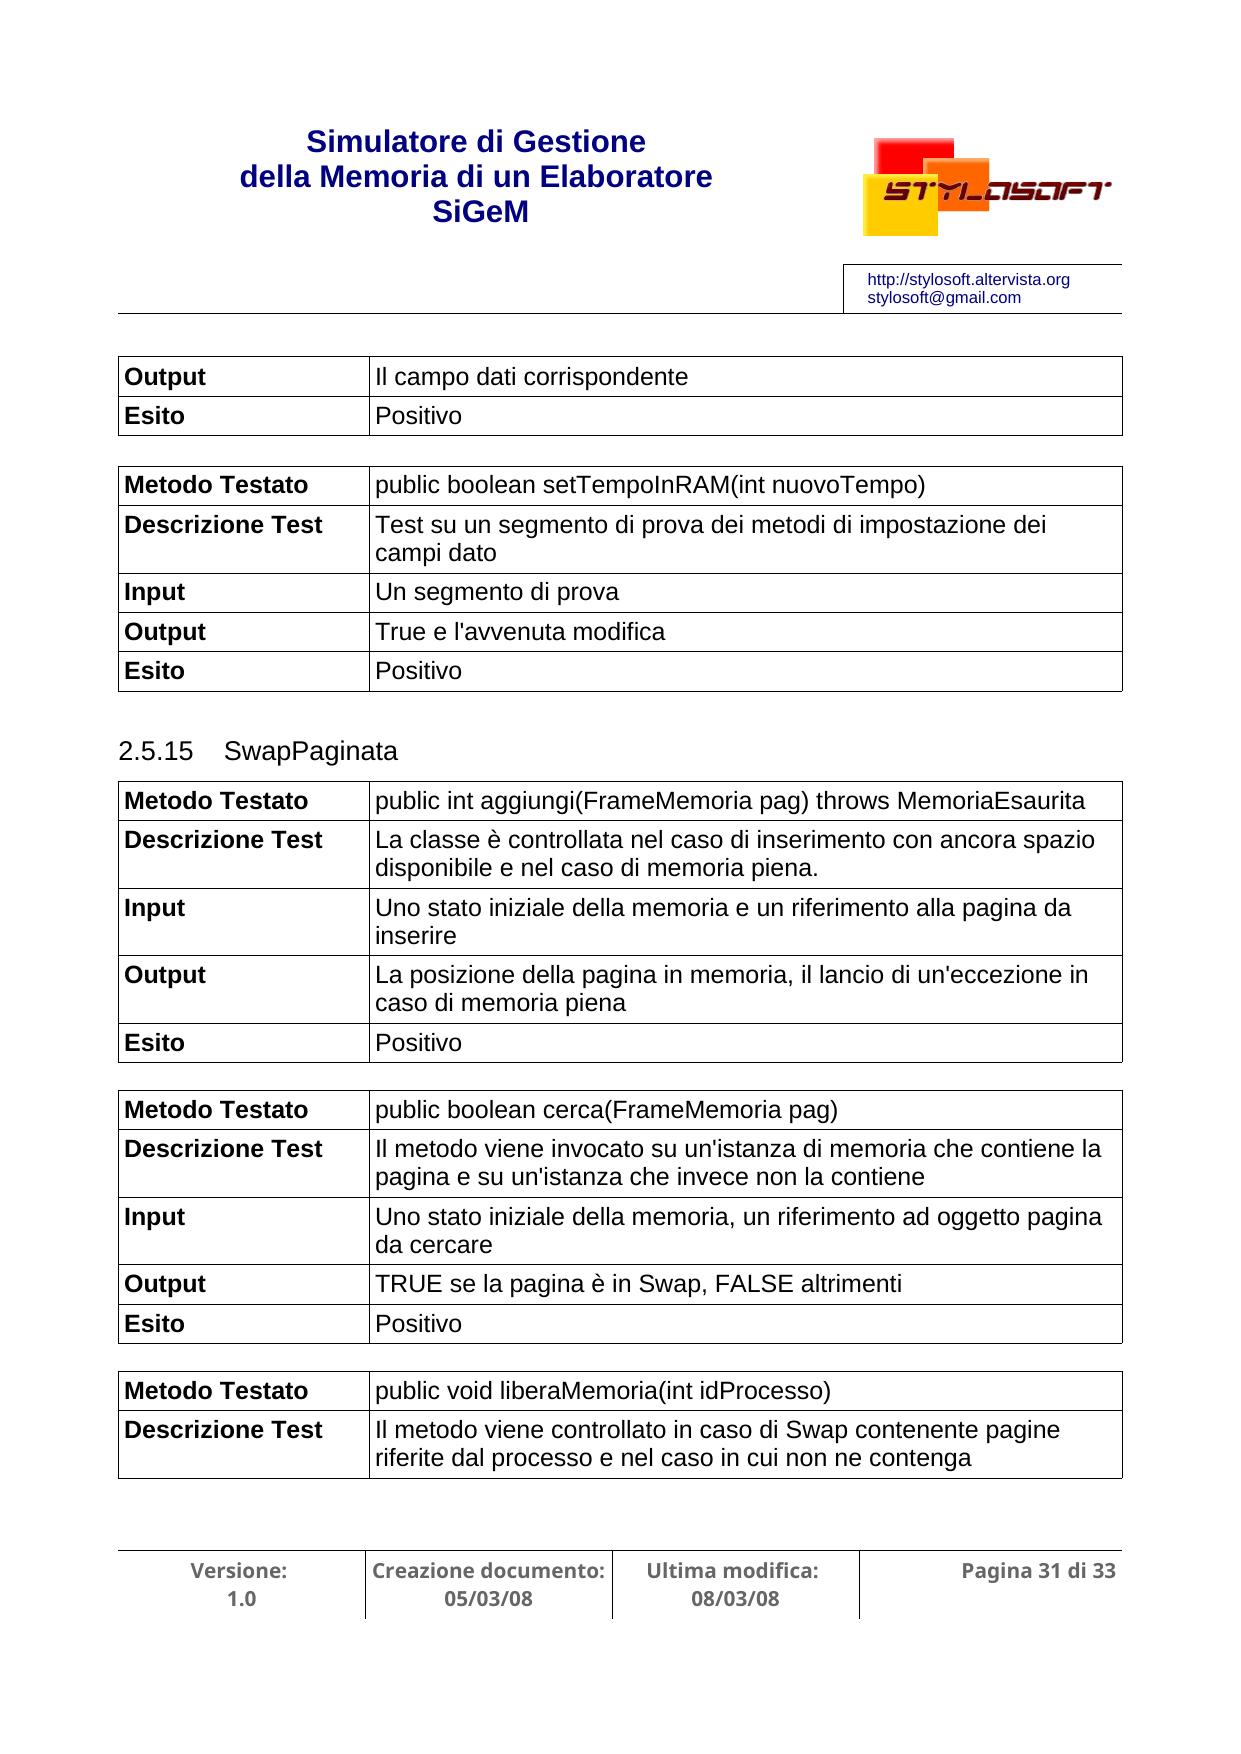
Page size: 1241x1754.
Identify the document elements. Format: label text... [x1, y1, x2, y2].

table_cell Output [119, 357, 369, 396]
table_cell Esito [119, 652, 369, 691]
table_cell Esito [119, 1305, 369, 1343]
table_cell Uno stato iniziale della memoria, un riferimento ad oggetto pagina da cercare [370, 1198, 1122, 1264]
table_cell Positivo [370, 1024, 1122, 1062]
table_cell Input [119, 574, 369, 612]
table_cell Output [119, 613, 369, 651]
table_cell Positivo [370, 652, 1122, 691]
table_cell Output [119, 956, 369, 1022]
table_header public void liberaMemoria(int idProcesso) [370, 1372, 1122, 1410]
table_header public boolean setTempoInRAM(int nuovoTempo) [370, 467, 1122, 505]
table_cell Descrizione Test [119, 506, 369, 572]
table_cell Descrizione Test [119, 1411, 369, 1478]
table_cell Esito [119, 397, 369, 435]
table_header public boolean cerca(FrameMemoria pag) [370, 1091, 1122, 1129]
table_cell Il metodo viene controllato in caso di Swap contenente pagine riferite dal processo e nel caso in cui non ne contenga [370, 1411, 1122, 1478]
table_cell True e l'avvenuta modifica [370, 613, 1122, 651]
table_cell La classe è controllata nel caso di inserimento con ancora spazio disponibile e nel caso di memoria piena. [370, 821, 1122, 888]
table_cell La posizione della pagina in memoria, il lancio di un'eccezione in caso di memoria piena [370, 956, 1122, 1022]
table_header Metodo Testato [119, 467, 369, 505]
picture [848, 123, 1117, 247]
table_cell Output [119, 1265, 369, 1303]
table_cell Input [119, 1198, 369, 1264]
table_cell Uno stato iniziale della memoria e un riferimento alla pagina da inserire [370, 889, 1122, 955]
table_cell Positivo [370, 397, 1122, 435]
table_cell Esito [119, 1024, 369, 1062]
table_header public int aggiungi(FrameMemoria pag) throws MemoriaEsaurita [370, 782, 1122, 820]
table_cell Il campo dati corrispondente [370, 357, 1122, 396]
table_cell Descrizione Test [119, 1130, 369, 1197]
table_header Metodo Testato [119, 782, 369, 820]
table_cell Descrizione Test [119, 821, 369, 888]
table_cell TRUE se la pagina è in Swap, FALSE altrimenti [370, 1265, 1122, 1303]
table_cell Positivo [370, 1305, 1122, 1343]
table_cell Un segmento di prova [370, 574, 1122, 612]
table_cell Il metodo viene invocato su un'istanza di memoria che contiene la pagina e su un'istanza che invece non la contiene [370, 1130, 1122, 1197]
table_header Metodo Testato [119, 1091, 369, 1129]
subtitle SwapPaginata [118, 736, 1122, 766]
table_cell Test su un segmento di prova dei metodi di impostazione dei campi dato [370, 506, 1122, 572]
table_header Metodo Testato [119, 1372, 369, 1410]
table_cell Input [119, 889, 369, 955]
